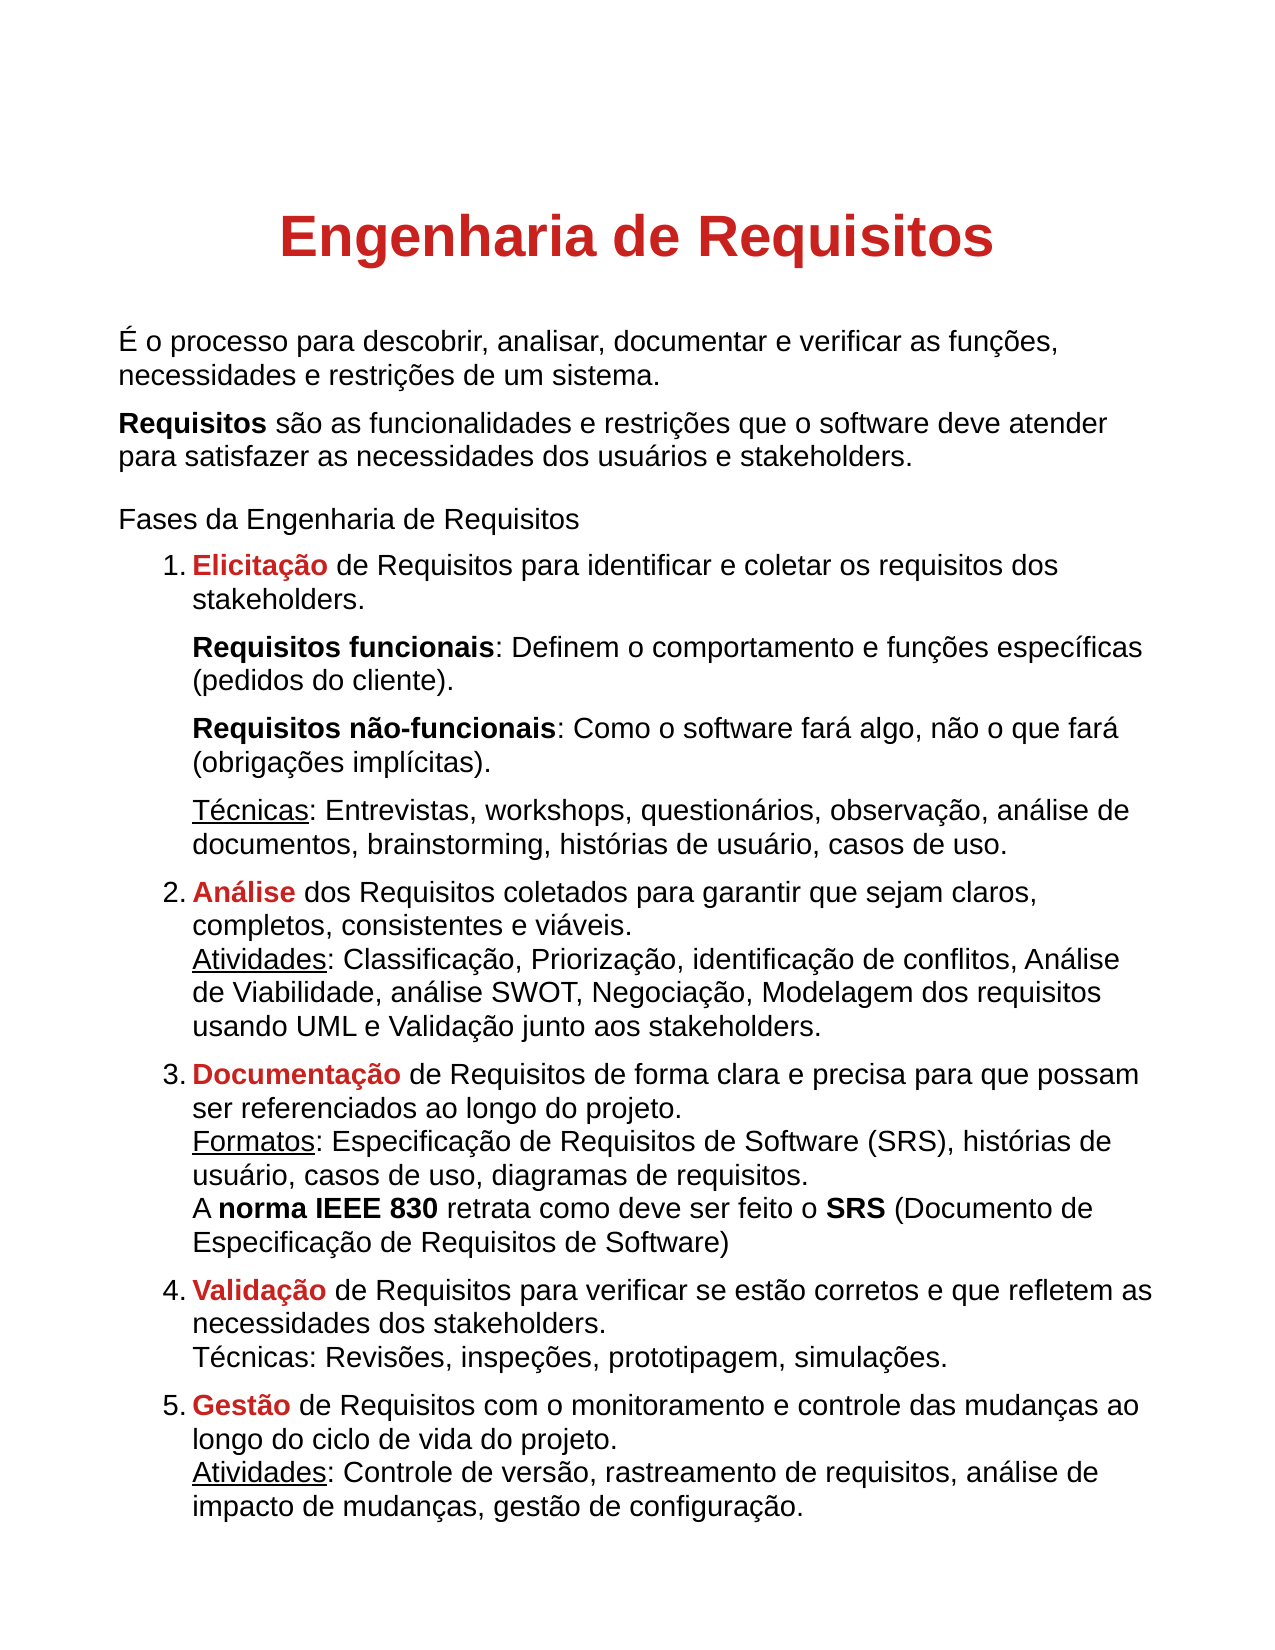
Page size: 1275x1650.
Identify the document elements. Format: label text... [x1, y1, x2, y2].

subtitle Fases da Engenharia de Requisitos [118, 502, 1157, 536]
text É o processo para descobrir, analisar, documentar e verificar as funções, necessidades e restrições de um sistema. [118, 324, 1157, 391]
list Gestão de Requisitos com o monitoramento e controle das mudanças ao longo do ciclo de vida do projeto. Atividades: Controle de versão, rastreamento de requisitos, análise de impacto de mudanças, gestão de configuração. [162, 1388, 1157, 1522]
list Requisitos funcionais: Definem o comportamento e funções específicas (pedidos do cliente). [162, 630, 1157, 697]
list Documentação de Requisitos de forma clara e precisa para que possam ser referenciados ao longo do projeto. Formatos: Especificação de Requisitos de Software (SRS), histórias de usuário, casos de uso, diagramas de requisitos. A norma IEEE 830 retrata como deve ser feito o SRS (Documento de Especificação de Requisitos de Software) [162, 1057, 1157, 1258]
list Validação de Requisitos para verificar se estão corretos e que refletem as necessidades dos stakeholders. Técnicas: Revisões, inspeções, prototipagem, simulações. [162, 1273, 1157, 1374]
list Requisitos não-funcionais: Como o software fará algo, não o que fará (obrigações implícitas). [162, 712, 1157, 779]
text Requisitos são as funcionalidades e restrições que o software deve atender para satisfazer as necessidades dos usuários e stakeholders. [118, 406, 1157, 473]
list Análise dos Requisitos coletados para garantir que sejam claros, completos, consistentes e viáveis. Atividades: Classificação, Priorização, identificação de conflitos, Análise de Viabilidade, análise SWOT, Negociação, Modelagem dos requisitos usando UML e Validação junto aos stakeholders. [162, 875, 1157, 1043]
title Engenharia de Requisitos [118, 201, 1157, 268]
list Técnicas: Entrevistas, workshops, questionários, observação, análise de documentos, brainstorming, histórias de usuário, casos de uso. [162, 793, 1157, 860]
list Elicitação de Requisitos para identificar e coletar os requisitos dos stakeholders. [162, 548, 1157, 615]
